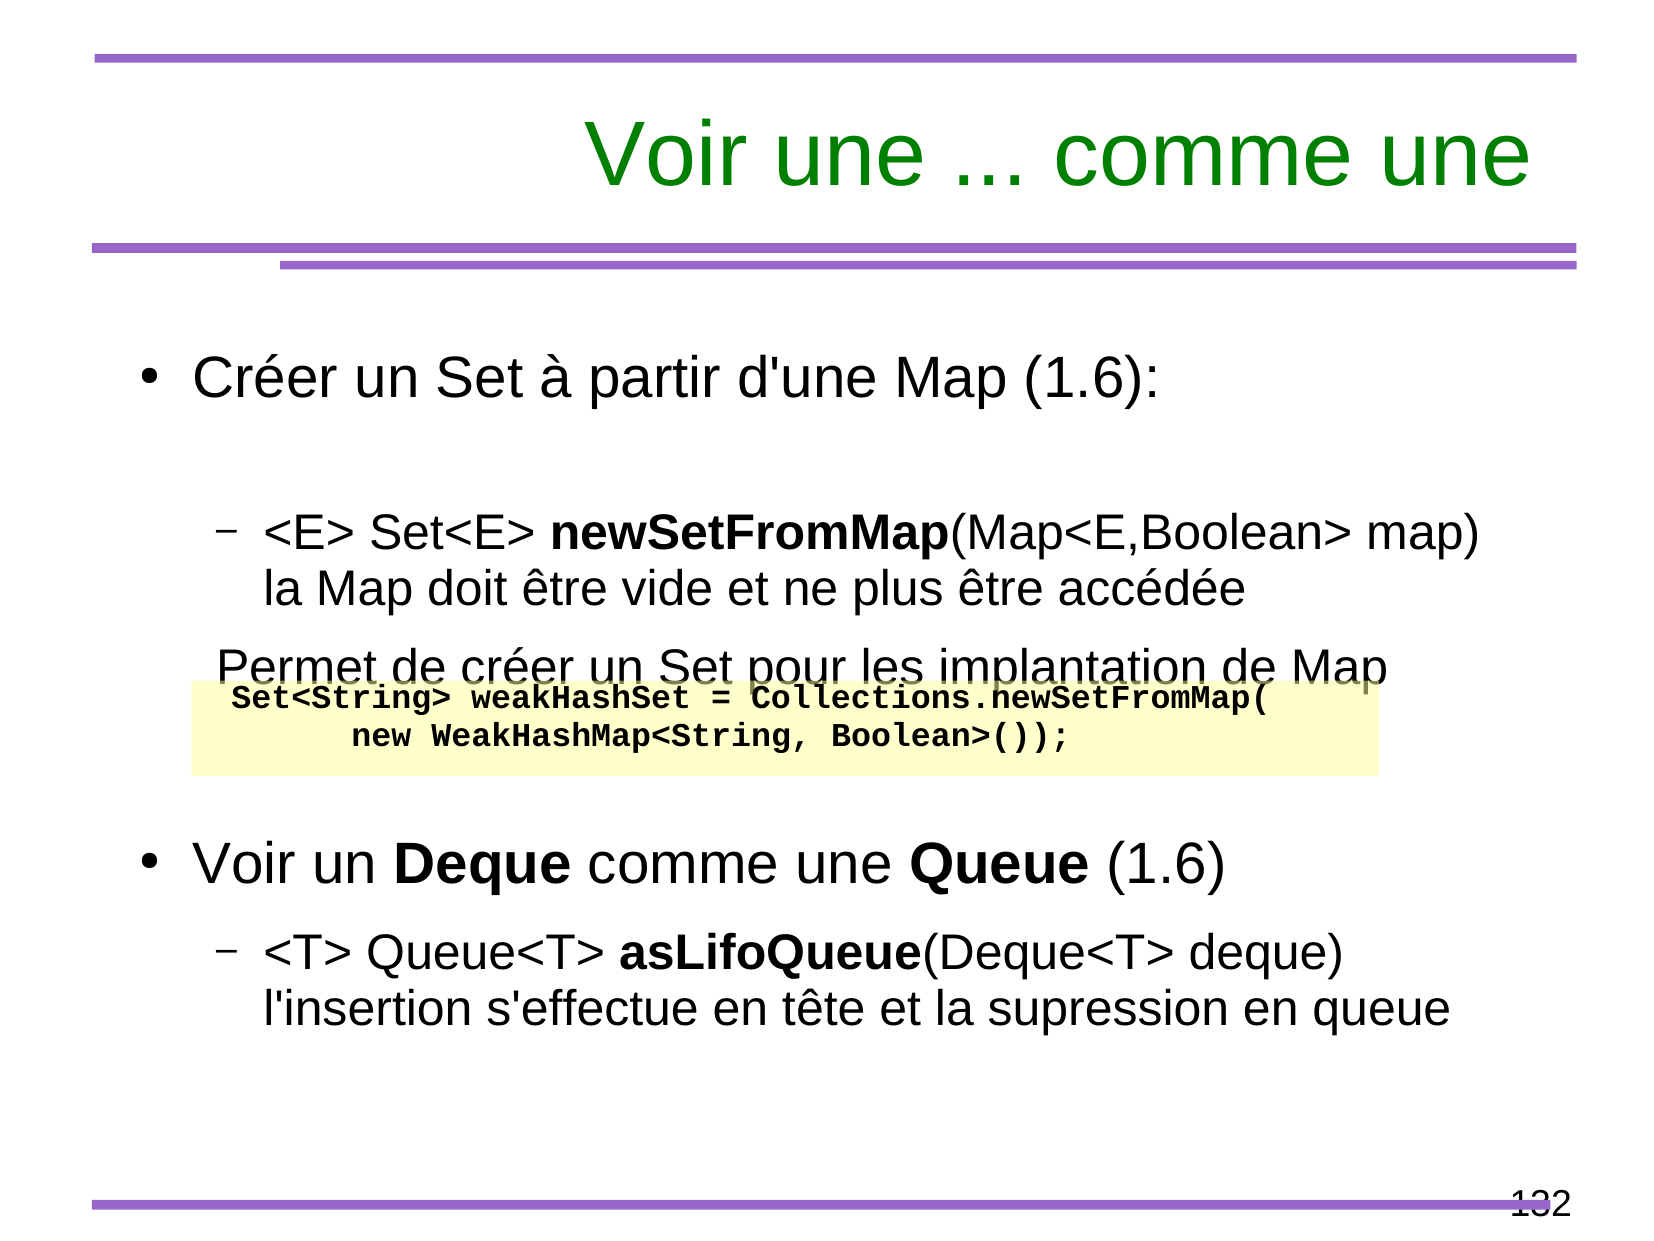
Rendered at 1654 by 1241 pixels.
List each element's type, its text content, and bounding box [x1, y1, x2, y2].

text_box Set<String> weakHashSet = Collections.newSetFromMap( new WeakHashMap<String, Boolean>()); [191, 680, 1380, 777]
title Voir une ... comme une [121, 49, 1534, 257]
list Créer un Set à partir d'une Map (1.6): <E> Set<E> newSetFromMap(Map<E,Boolean> map) la Map doit être vide et ne plus être accédée Permet de créer un Set pour les implantation de Map Voir un Deque comme une Queue (1.6) <T> Queue<T> asLifoQueue(Deque<T> deque) l'insertion s'effectue en tête et la supression en queue [121, 344, 1534, 1127]
